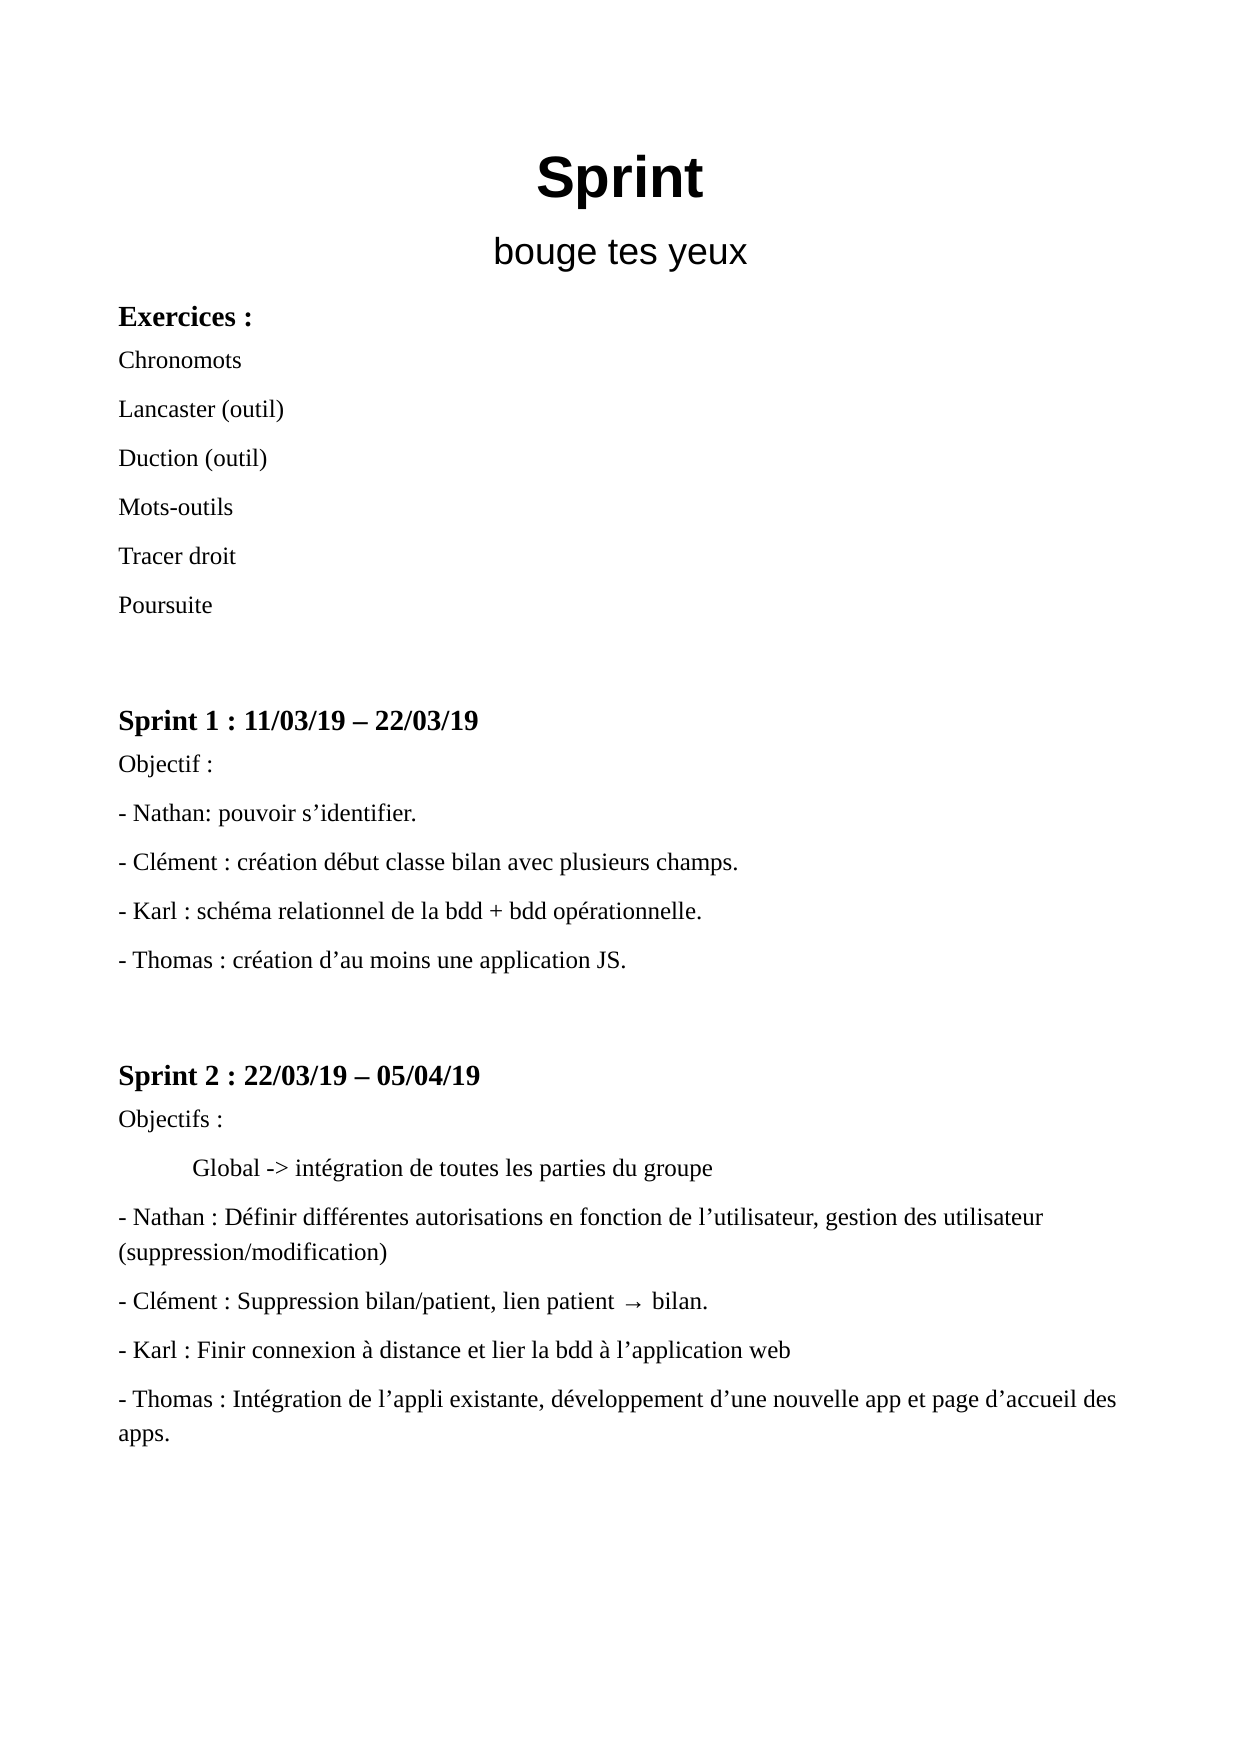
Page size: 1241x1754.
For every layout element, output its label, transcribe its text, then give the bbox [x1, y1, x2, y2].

text Objectif : [118, 749, 1122, 778]
text - Nathan: pouvoir s’identifier. [118, 798, 1122, 827]
text Tracer droit [118, 541, 1122, 570]
text Lancaster (outil) [118, 394, 1122, 423]
text Global -> intégration de toutes les parties du groupe [118, 1153, 1122, 1182]
subtitle Sprint 1 : 11/03/19 – 22/03/19 [118, 703, 1122, 737]
text Chronomots [118, 345, 1122, 374]
text - Karl : schéma relationnel de la bdd + bdd opérationnelle. [118, 896, 1122, 925]
text Poursuite [118, 591, 1122, 619]
text - Clément : création début classe bilan avec plusieurs champs. [118, 847, 1122, 876]
text - Nathan : Définir différentes autorisations en fonction de l’utilisateur, gestion des utilisateur (suppression/modification) [118, 1202, 1122, 1266]
title Sprint [118, 143, 1122, 210]
text - Thomas : Intégration de l’appli existante, développement d’une nouvelle app et page d’accueil des apps. [118, 1384, 1122, 1447]
text - Karl : Finir connexion à distance et lier la bdd à l’application web [118, 1335, 1122, 1364]
text - Thomas : création d’au moins une application JS. [118, 946, 1122, 974]
subtitle Sprint 2 : 22/03/19 – 05/04/19 [118, 1058, 1122, 1092]
text Duction (outil) [118, 443, 1122, 472]
subtitle Exercices : [118, 299, 1122, 333]
subtitle bouge tes yeux [118, 229, 1122, 272]
text Mots-outils [118, 492, 1122, 521]
text - Clément : Suppression bilan/patient, lien patient → bilan. [118, 1286, 1122, 1315]
text Objectifs : [118, 1104, 1122, 1133]
